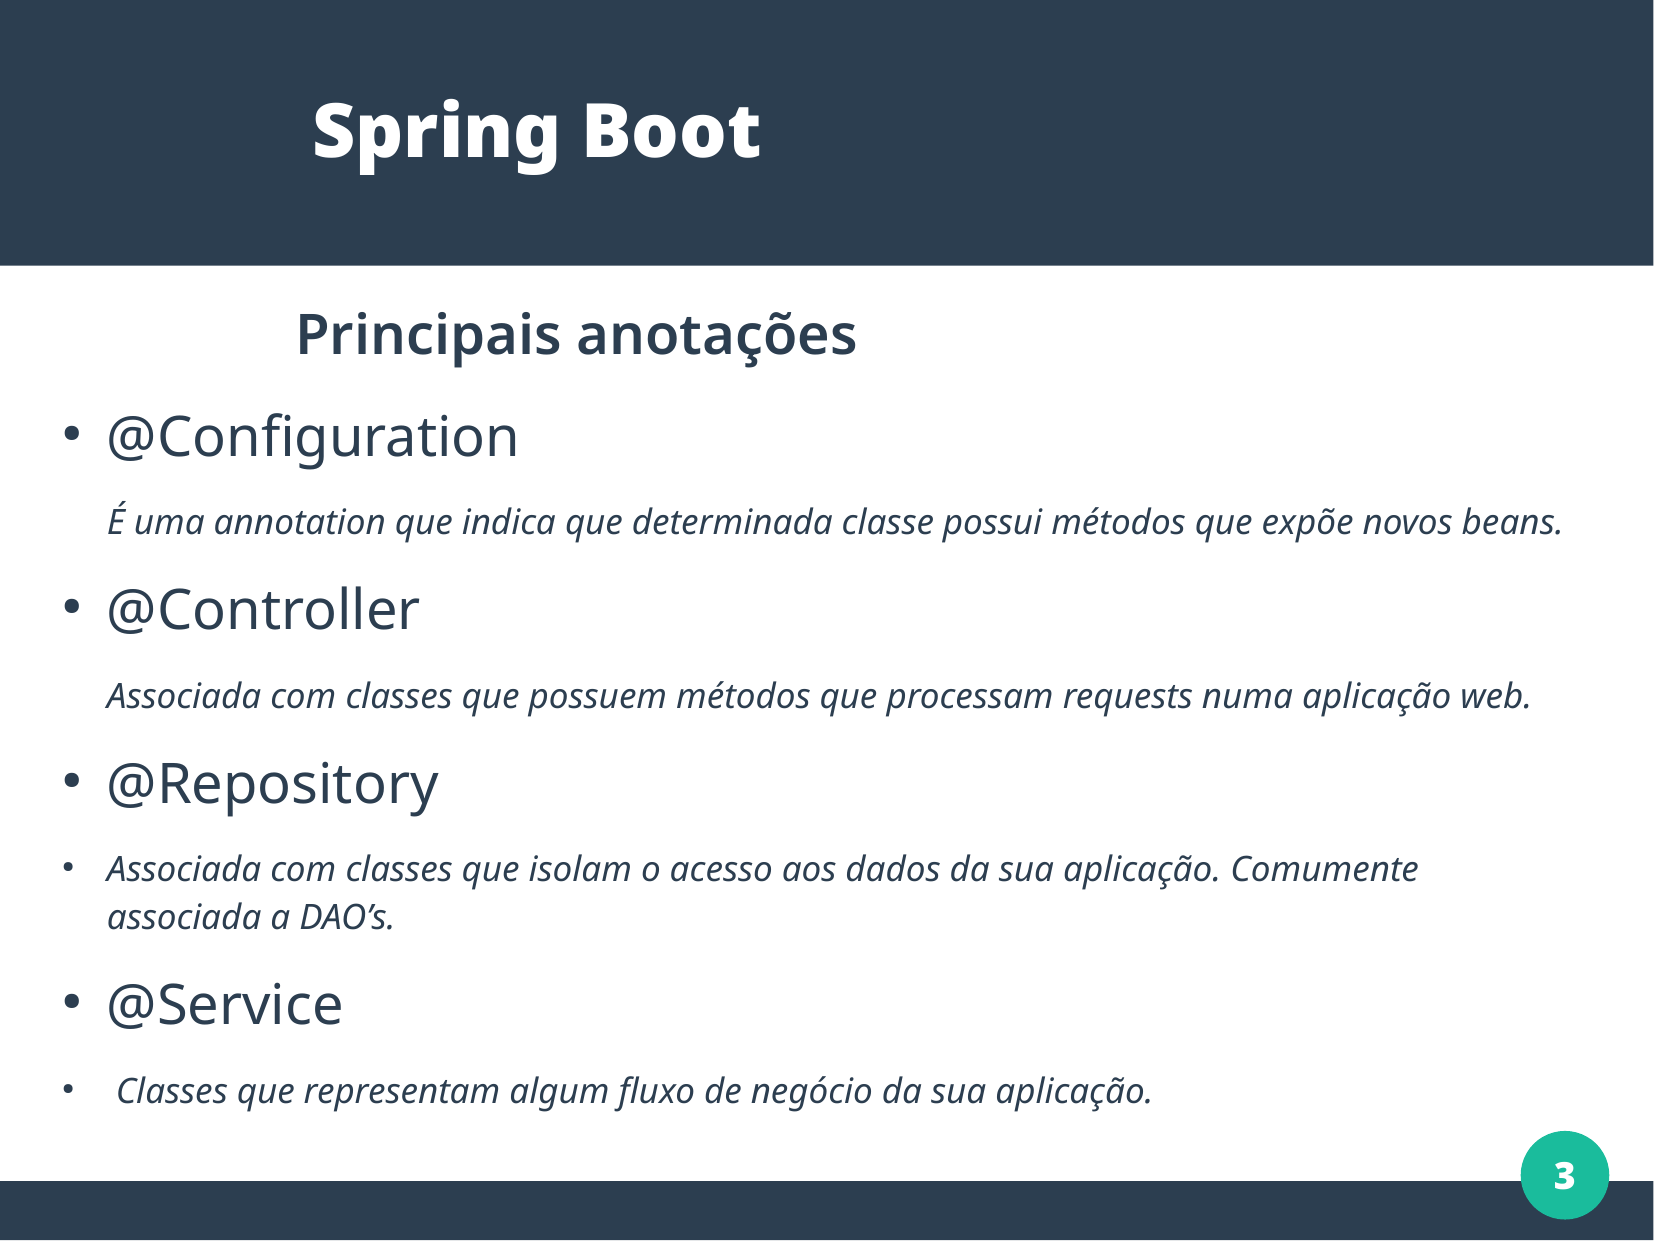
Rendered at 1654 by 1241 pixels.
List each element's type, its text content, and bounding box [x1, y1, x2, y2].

list Principais anotações @Configuration É uma annotation que indica que determinada classe possui métodos que expõe novos beans. @Controller Associada com classes que possuem métodos que processam requests numa aplicação web. @Repository Associada com classes que isolam o acesso aos dados da sua aplicação. Comumente associada a DAO’s. @Service Classes que representam algum fluxo de negócio da sua aplicação. [47, 295, 1583, 1123]
title Spring Boot [59, 49, 1595, 207]
